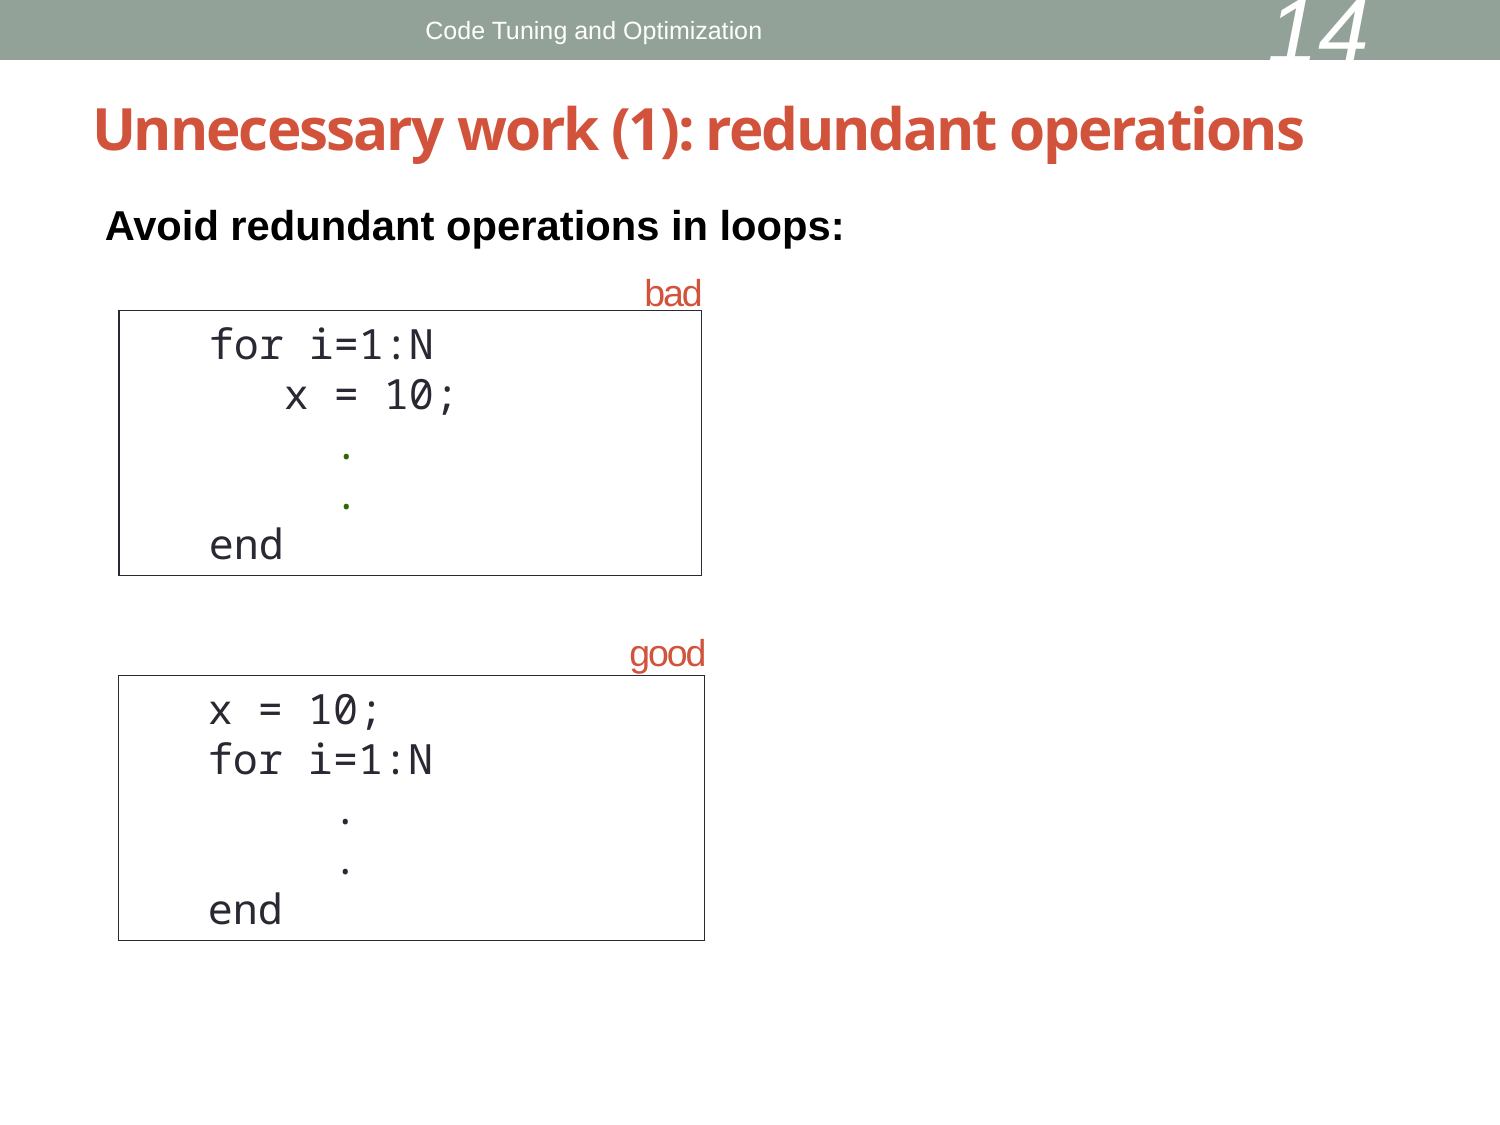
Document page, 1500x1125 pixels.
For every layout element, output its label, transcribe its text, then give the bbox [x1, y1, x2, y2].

text_box bad [629, 265, 720, 326]
text_box good [614, 625, 735, 725]
title Unnecessary work (1): redundant operations [77, 66, 1500, 188]
text_box Avoid redundant operations in loops: [90, 195, 861, 257]
text_box for i=1:N x = 10; . . end [118, 310, 702, 576]
slide_number [1252, 0, 1428, 54]
text_box x = 10; for i=1:N . . end [118, 675, 705, 941]
footer Code Tuning and Optimization [410, 3, 1086, 57]
